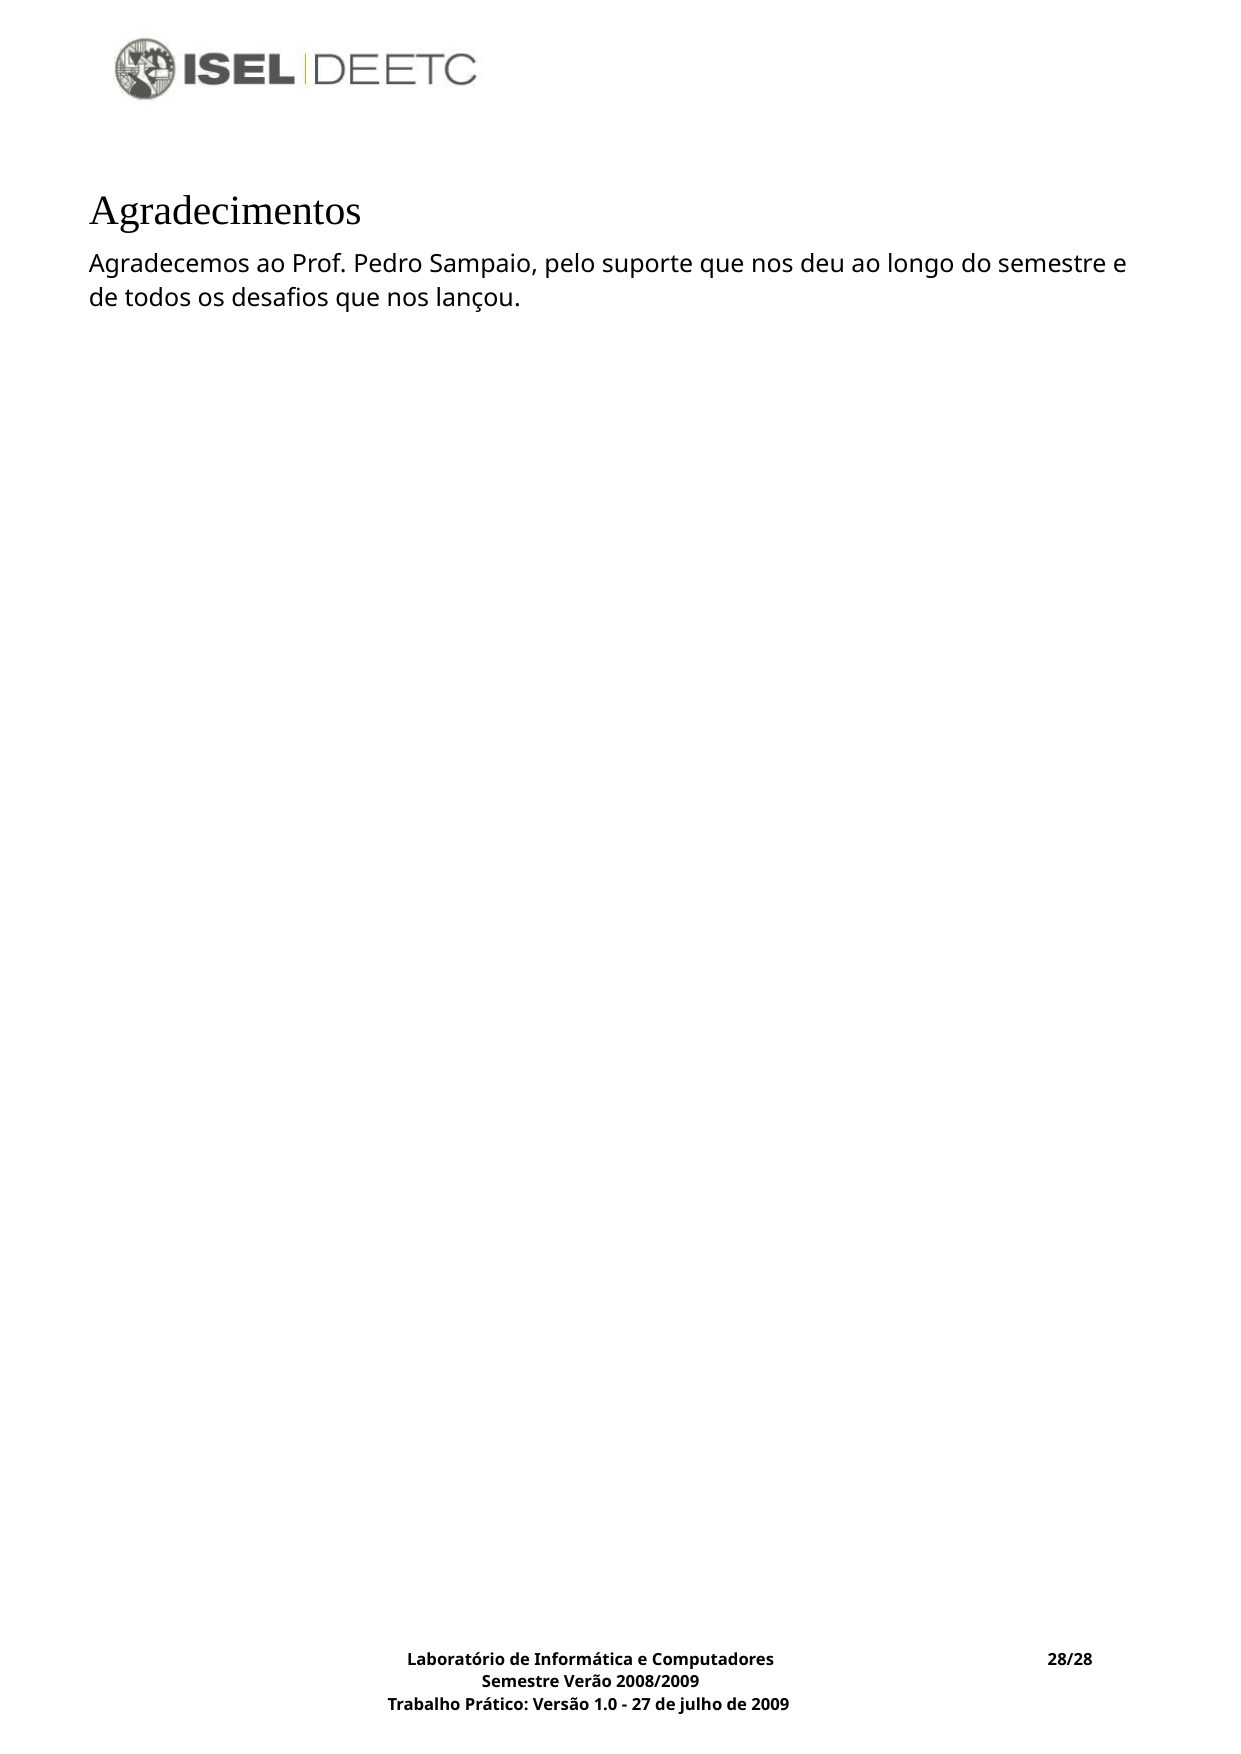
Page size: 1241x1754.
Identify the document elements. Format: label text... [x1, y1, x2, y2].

text Agradecemos ao Prof. Pedro Sampaio, pelo suporte que nos deu ao longo do semestre e de todos os desafios que nos lançou. [88, 246, 1152, 314]
picture [105, 24, 507, 125]
subtitle Agradecimentos [88, 185, 1152, 233]
